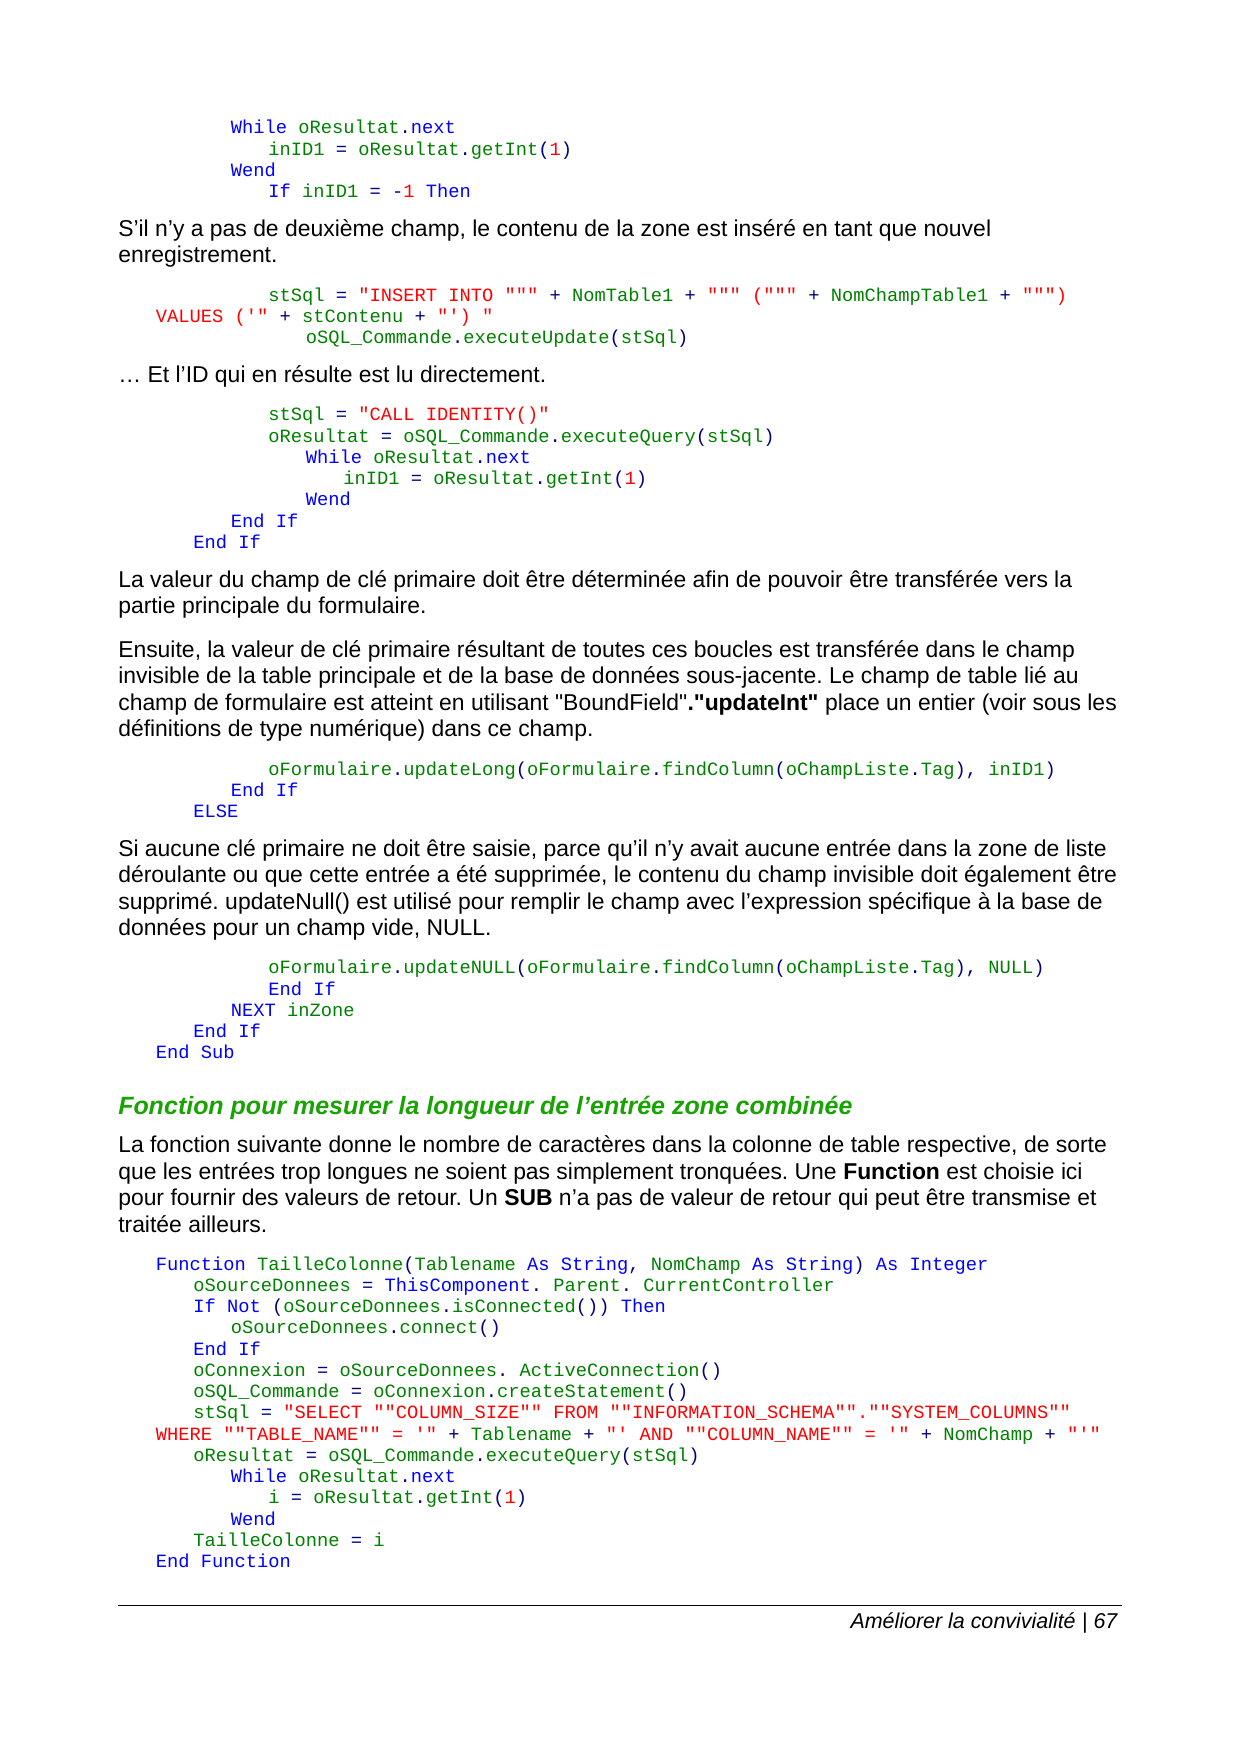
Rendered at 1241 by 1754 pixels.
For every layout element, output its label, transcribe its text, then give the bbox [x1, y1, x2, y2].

text NEXT inZone [156, 1001, 1122, 1022]
text stSql = "INSERT INTO """ + NomTable1 + """ (""" + NomChampTable1 + """) VALUES ('" + stContenu + "') " [156, 285, 1122, 328]
text If Not (oSourceDonnees.isConnected()) Then [156, 1297, 1122, 1318]
text Wend [156, 161, 1122, 182]
text oConnexion = oSourceDonnees. ActiveConnection() [156, 1361, 1122, 1382]
text Si aucune clé primaire ne doit être saisie, parce qu’il n’y avait aucune entrée dans la zone de liste déroulante ou que cette entrée a été supprimée, le contenu du champ invisible doit également être supprimé. updateNull() est utilisé pour remplir le champ avec l’expression spécifique à la base de données pour un champ vide, NULL. [118, 835, 1122, 940]
subtitle Fonction pour mesurer la longueur de l’entrée zone combinée [118, 1091, 1122, 1119]
text inID1 = oResultat.getInt(1) [156, 469, 1122, 490]
text … Et l’ID qui en résulte est lu directement. [118, 361, 1122, 387]
text Ensuite, la valeur de clé primaire résultant de toutes ces boucles est transférée dans le champ invisible de la table principale et de la base de données sous-jacente. Le champ de table lié au champ de formulaire est atteint en utilisant "BoundField"."updateInt" place un entier (voir sous les définitions de type numérique) dans ce champ. [118, 636, 1122, 742]
text ELSE [156, 802, 1122, 823]
text oSQL_Commande.executeUpdate(stSql) [156, 328, 1122, 349]
text La fonction suivante donne le nombre de caractères dans la colonne de table respective, de sorte que les entrées trop longues ne soient pas simplement tronquées. Une Function est choisie ici pour fournir des valeurs de retour. Un SUB n’a pas de valeur de retour qui peut être transmise et traitée ailleurs. [118, 1131, 1122, 1237]
text Function TailleColonne(Tablename As String, NomChamp As String) As Integer [156, 1254, 1122, 1276]
text i = oResultat.getInt(1) [156, 1488, 1122, 1509]
text oSourceDonnees.connect() [156, 1318, 1122, 1339]
text Wend [156, 1509, 1122, 1531]
text If inID1 = -1 Then [156, 182, 1122, 203]
text End If [156, 533, 1122, 554]
text oSQL_Commande = oConnexion.createStatement() [156, 1382, 1122, 1403]
text TailleColonne = i [156, 1531, 1122, 1552]
text oResultat = oSQL_Commande.executeQuery(stSql) [156, 1446, 1122, 1467]
text oFormulaire.updateNULL(oFormulaire.findColumn(oChampListe.Tag), NULL) [156, 958, 1122, 979]
text inID1 = oResultat.getInt(1) [156, 139, 1122, 161]
text S’il n’y a pas de deuxième champ, le contenu de la zone est inséré en tant que nouvel enregistrement. [118, 215, 1122, 268]
text End If [156, 511, 1122, 533]
text oSourceDonnees = ThisComponent. Parent. CurrentController [156, 1276, 1122, 1297]
text stSql = "CALL IDENTITY()" [156, 405, 1122, 426]
text oResultat = oSQL_Commande.executeQuery(stSql) [156, 426, 1122, 448]
text While oResultat.next [156, 1467, 1122, 1488]
text End If [156, 979, 1122, 1001]
text While oResultat.next [156, 118, 1122, 139]
text While oResultat.next [156, 448, 1122, 469]
text End If [156, 781, 1122, 802]
text End If [156, 1022, 1122, 1043]
text End Function [156, 1552, 1122, 1573]
text End Sub [156, 1043, 1122, 1064]
text stSql = "SELECT ""COLUMN_SIZE"" FROM ""INFORMATION_SCHEMA"".""SYSTEM_COLUMNS"" WHERE ""TABLE_NAME"" = '" + Tablename + "' AND ""COLUMN_NAME"" = '" + NomChamp + "'" [156, 1403, 1122, 1446]
text La valeur du champ de clé primaire doit être déterminée afin de pouvoir être transférée vers la partie principale du formulaire. [118, 566, 1122, 618]
text End If [156, 1339, 1122, 1361]
text Wend [156, 490, 1122, 511]
text oFormulaire.updateLong(oFormulaire.findColumn(oChampListe.Tag), inID1) [156, 759, 1122, 781]
